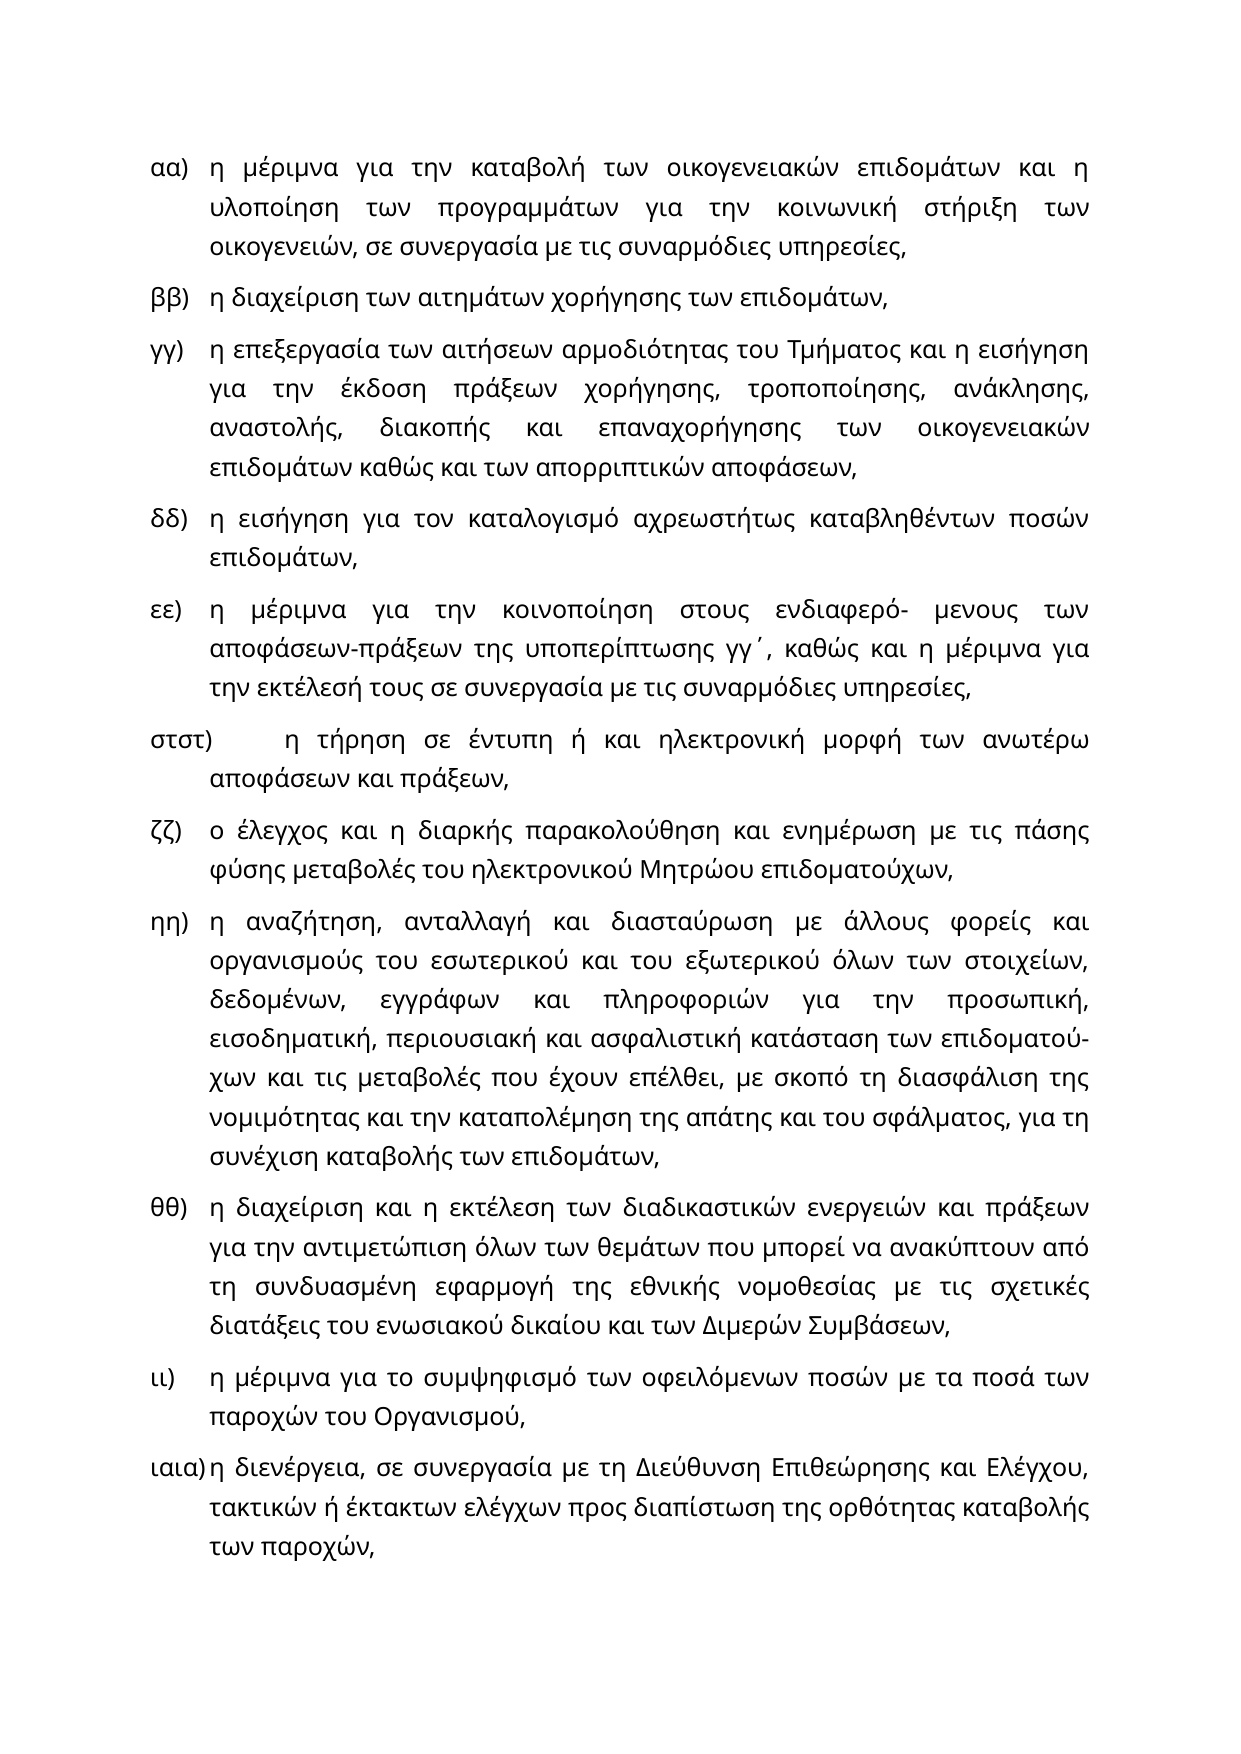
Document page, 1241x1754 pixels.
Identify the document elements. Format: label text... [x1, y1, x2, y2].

list ιαια) η διενέργεια, σε συνεργασία με τη Διεύθυνση Επιθεώρησης και Ελέγχου, τακτικών ή έκτακτων ελέγχων προς διαπίστωση της ορθότητας καταβολής των παροχών, [150, 1450, 1090, 1562]
list δδ) η εισήγηση για τον καταλογισμό αχρεωστήτως καταβληθέντων ποσών επιδομάτων, [150, 501, 1090, 574]
list ζζ) ο έλεγχος και η διαρκής παρακολούθηση και ενημέρωση με τις πάσης φύσης μεταβολές του ηλεκτρονικού Μητρώου επιδοματούχων, [150, 812, 1090, 886]
list αα) η μέριμνα για την καταβολή των οικογενειακών επιδομάτων και η υλοποίηση των προγραμμάτων για την κοινωνική στήριξη των οικογενειών, σε συνεργασία με τις συναρμόδιες υπηρεσίες, [150, 150, 1090, 262]
list θθ) η διαχείριση και η εκτέλεση των διαδικαστικών ενεργειών και πράξεων για την αντιμετώπιση όλων των θεμάτων που μπορεί να ανακύπτουν από τη συνδυασμένη εφαρμογή της εθνικής νομοθεσίας με τις σχετικές διατάξεις του ενωσιακού δικαίου και των Διμερών Συμβάσεων, [150, 1190, 1090, 1342]
list γγ) η επεξεργασία των αιτήσεων αρμοδιότητας του Τμήματος και η εισήγηση για την έκδοση πράξεων χορήγησης, τροποποίησης, ανάκλησης, αναστολής, διακοπής και επαναχορήγησης των οικογενειακών επιδομάτων καθώς και των απορριπτικών αποφάσεων, [150, 332, 1090, 483]
list στστ) η τήρηση σε έντυπη ή και ηλεκτρονική μορφή των ανωτέρω αποφάσεων και πράξεων, [150, 722, 1090, 795]
list ββ) η διαχείριση των αιτημάτων χορήγησης των επιδομάτων, [150, 280, 1090, 314]
list εε) η μέριμνα για την κοινοποίηση στους ενδιαφερό- μενους των αποφάσεων-πράξεων της υποπερίπτωσης γγ΄, καθώς και η μέριμνα για την εκτέλεσή τους σε συνεργασία με τις συναρμόδιες υπηρεσίες, [150, 592, 1090, 704]
list ιι) η μέριμνα για το συμψηφισμό των οφειλόμενων ποσών με τα ποσά των παροχών του Οργανισμού, [150, 1359, 1090, 1432]
list ηη) η αναζήτηση, ανταλλαγή και διασταύρωση με άλλους φορείς και οργανισμούς του εσωτερικού και του εξωτερικού όλων των στοιχείων, δεδομένων, εγγράφων και πληροφοριών για την προσωπική, εισοδηματική, περιουσιακή και ασφαλιστική κατάσταση των επιδοματού- χων και τις μεταβολές που έχουν επέλθει, με σκοπό τη διασφάλιση της νομιμότητας και την καταπολέμηση της απάτης και του σφάλματος, για τη συνέχιση καταβολής των επιδομάτων, [150, 903, 1090, 1172]
